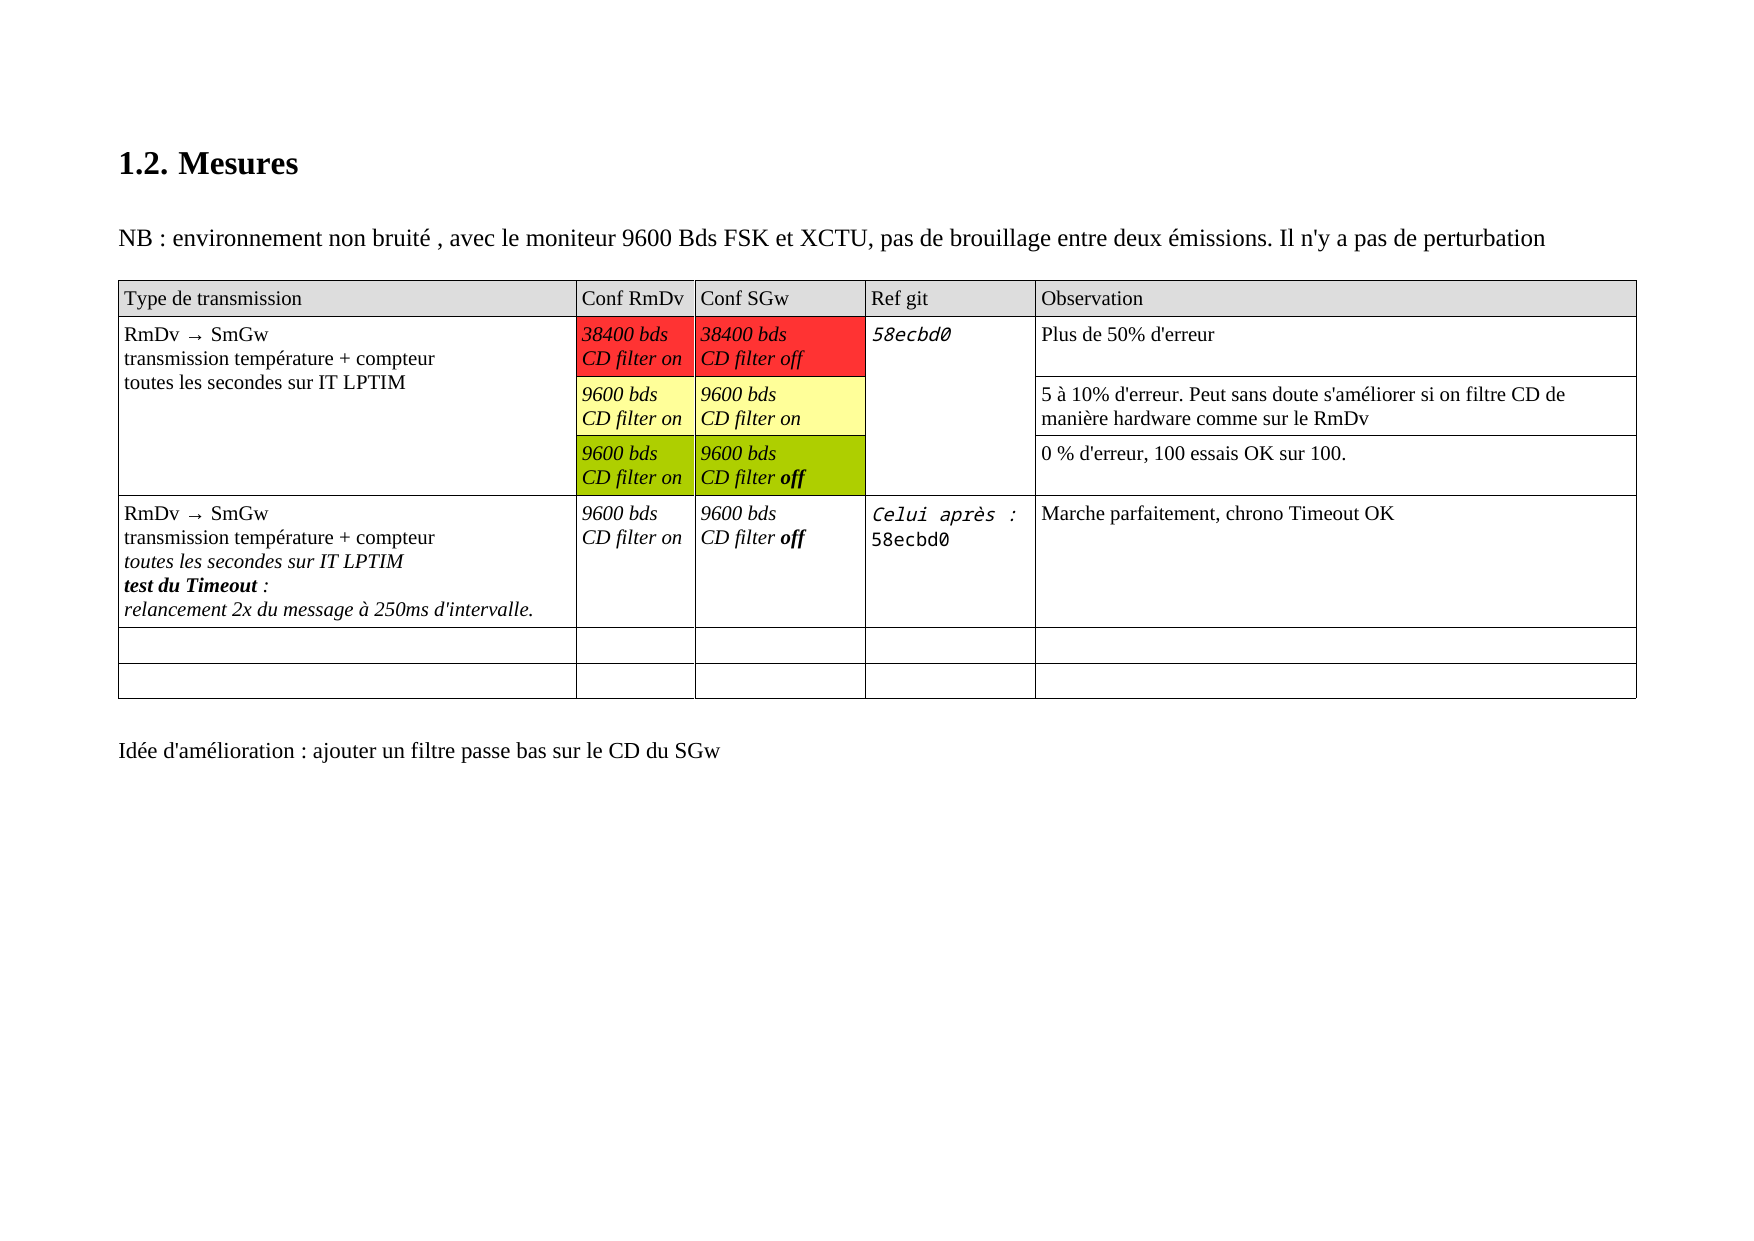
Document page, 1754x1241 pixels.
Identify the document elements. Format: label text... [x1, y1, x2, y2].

table_cell Marche parfaitement, chrono Timeout OK [1036, 496, 1636, 627]
table_cell 9600 bds CD filter on [696, 377, 865, 435]
table_cell [1036, 664, 1636, 698]
subtitle Mesures [118, 143, 1636, 181]
table_header Type de transmission [119, 281, 576, 316]
table_cell [696, 664, 865, 698]
table_cell 38400 bds CD filter on [577, 317, 694, 376]
table_cell 38400 bds CD filter off [696, 317, 865, 376]
table_cell [696, 628, 865, 663]
table_cell [866, 664, 1035, 698]
table_header Observation [1036, 281, 1636, 316]
table_cell [119, 664, 576, 698]
table_header Conf RmDv [577, 281, 694, 316]
table_cell 9600 bds CD filter off [696, 496, 865, 627]
table_header Ref git [866, 281, 1035, 316]
table_cell Celui après : 58ecbd0 [866, 496, 1035, 627]
table_header Conf SGw [696, 281, 865, 316]
table_cell [119, 628, 576, 663]
table_cell 0 % d'erreur, 100 essais OK sur 100. [1036, 436, 1636, 495]
table_cell 5 à 10% d'erreur. Peut sans doute s'améliorer si on filtre CD de manière hardware comme sur le RmDv [1036, 377, 1636, 435]
table_cell RmDv → SmGw transmission température + compteur toutes les secondes sur IT LPTIM [119, 317, 576, 495]
table_cell 58ecbd0 [866, 317, 1035, 495]
table_cell [577, 664, 694, 698]
table_cell [1036, 628, 1636, 663]
table_cell 9600 bds CD filter on [577, 377, 694, 435]
table_cell 9600 bds CD filter off [696, 436, 865, 495]
table_cell [866, 628, 1035, 663]
table_cell RmDv → SmGw transmission température + compteur toutes les secondes sur IT LPTIM test du Timeout : relancement 2x du message à 250ms d'intervalle. [119, 496, 576, 627]
text NB : environnement non bruité , avec le moniteur 9600 Bds FSK et XCTU, pas de brouillage entre deux émissions. Il n'y a pas de perturbation [118, 223, 1636, 251]
table_cell 9600 bds CD filter on [577, 496, 694, 627]
table_cell [577, 628, 694, 663]
table_cell Plus de 50% d'erreur [1036, 317, 1636, 376]
table_cell 9600 bds CD filter on [577, 436, 694, 495]
text Idée d'amélioration : ajouter un filtre passe bas sur le CD du SGw [118, 737, 1636, 763]
